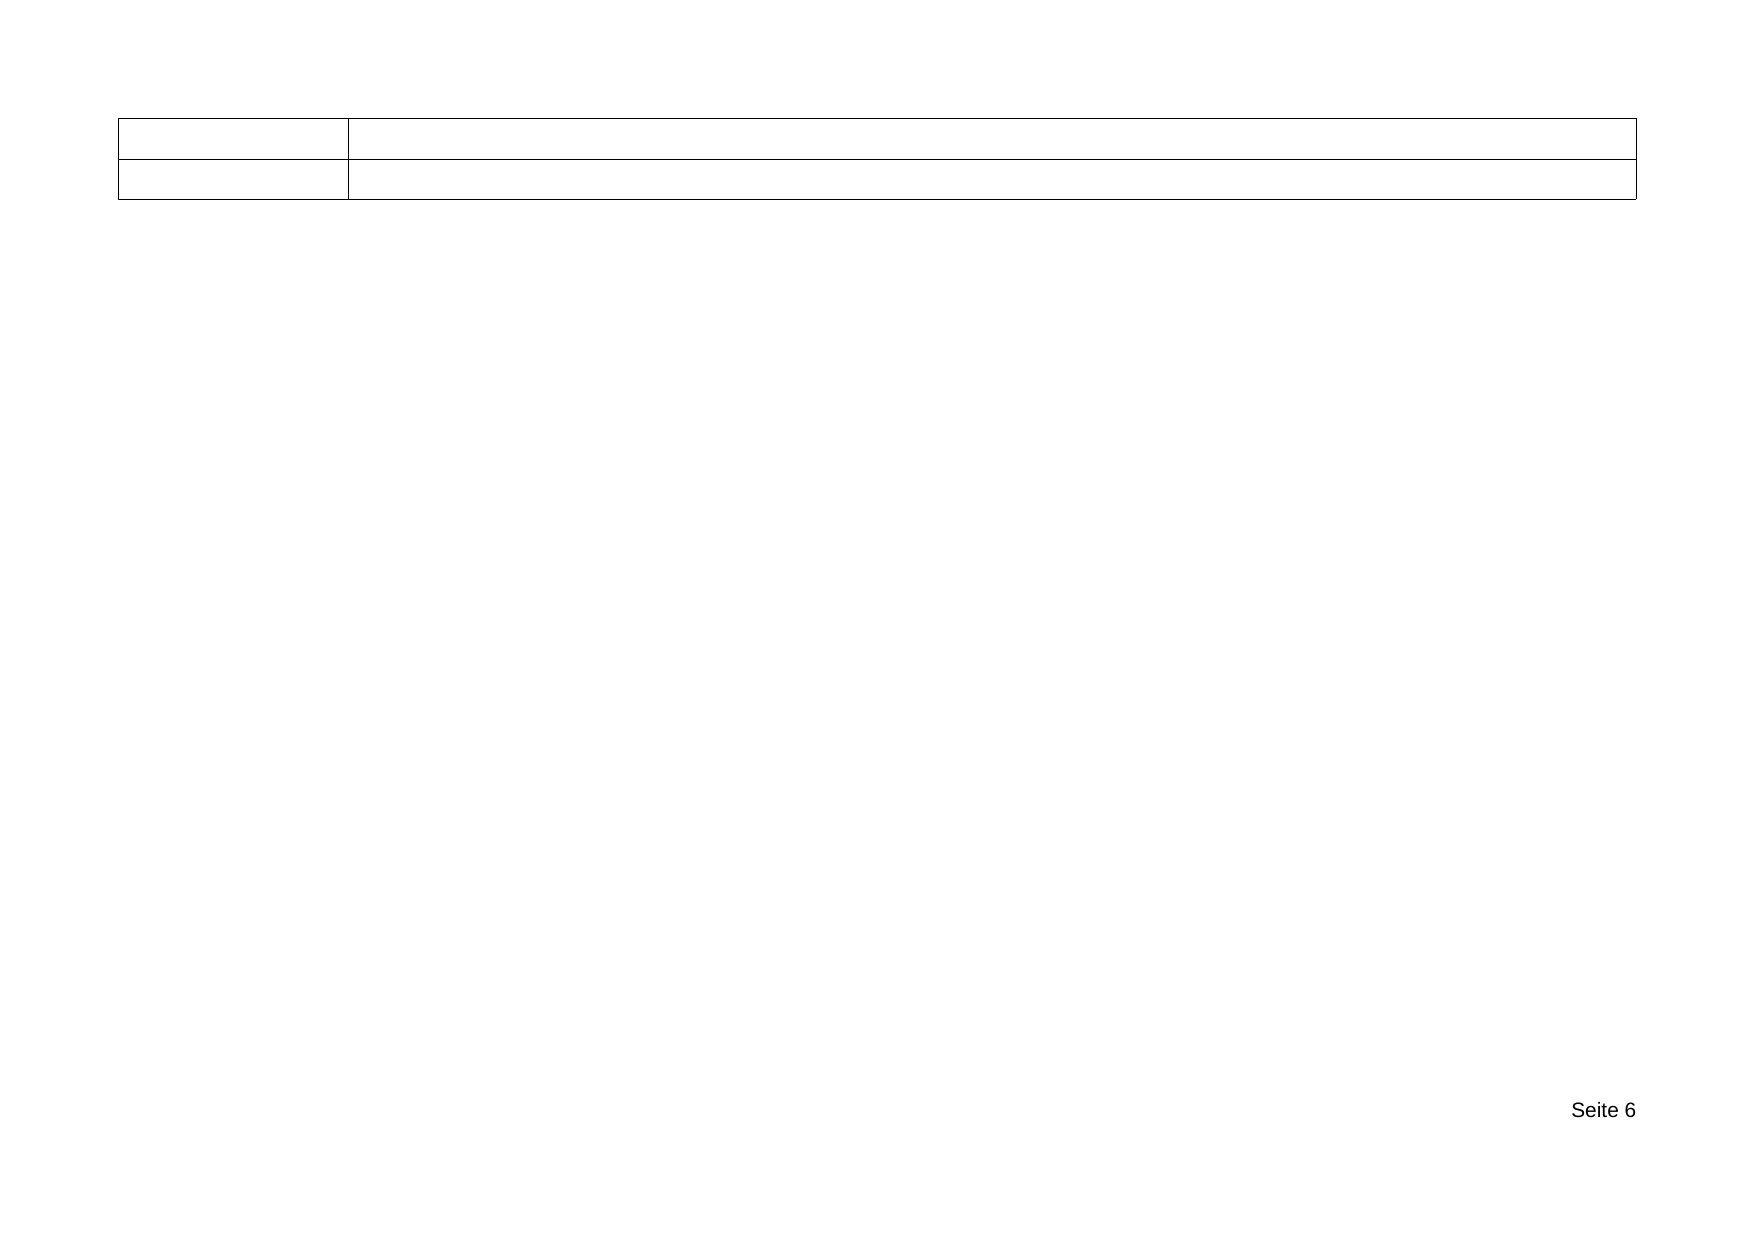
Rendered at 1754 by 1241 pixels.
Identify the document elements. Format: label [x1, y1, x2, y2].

table_cell [119, 160, 348, 199]
table_cell [119, 119, 348, 158]
table_cell [349, 119, 1636, 158]
table_cell [349, 160, 1636, 199]
